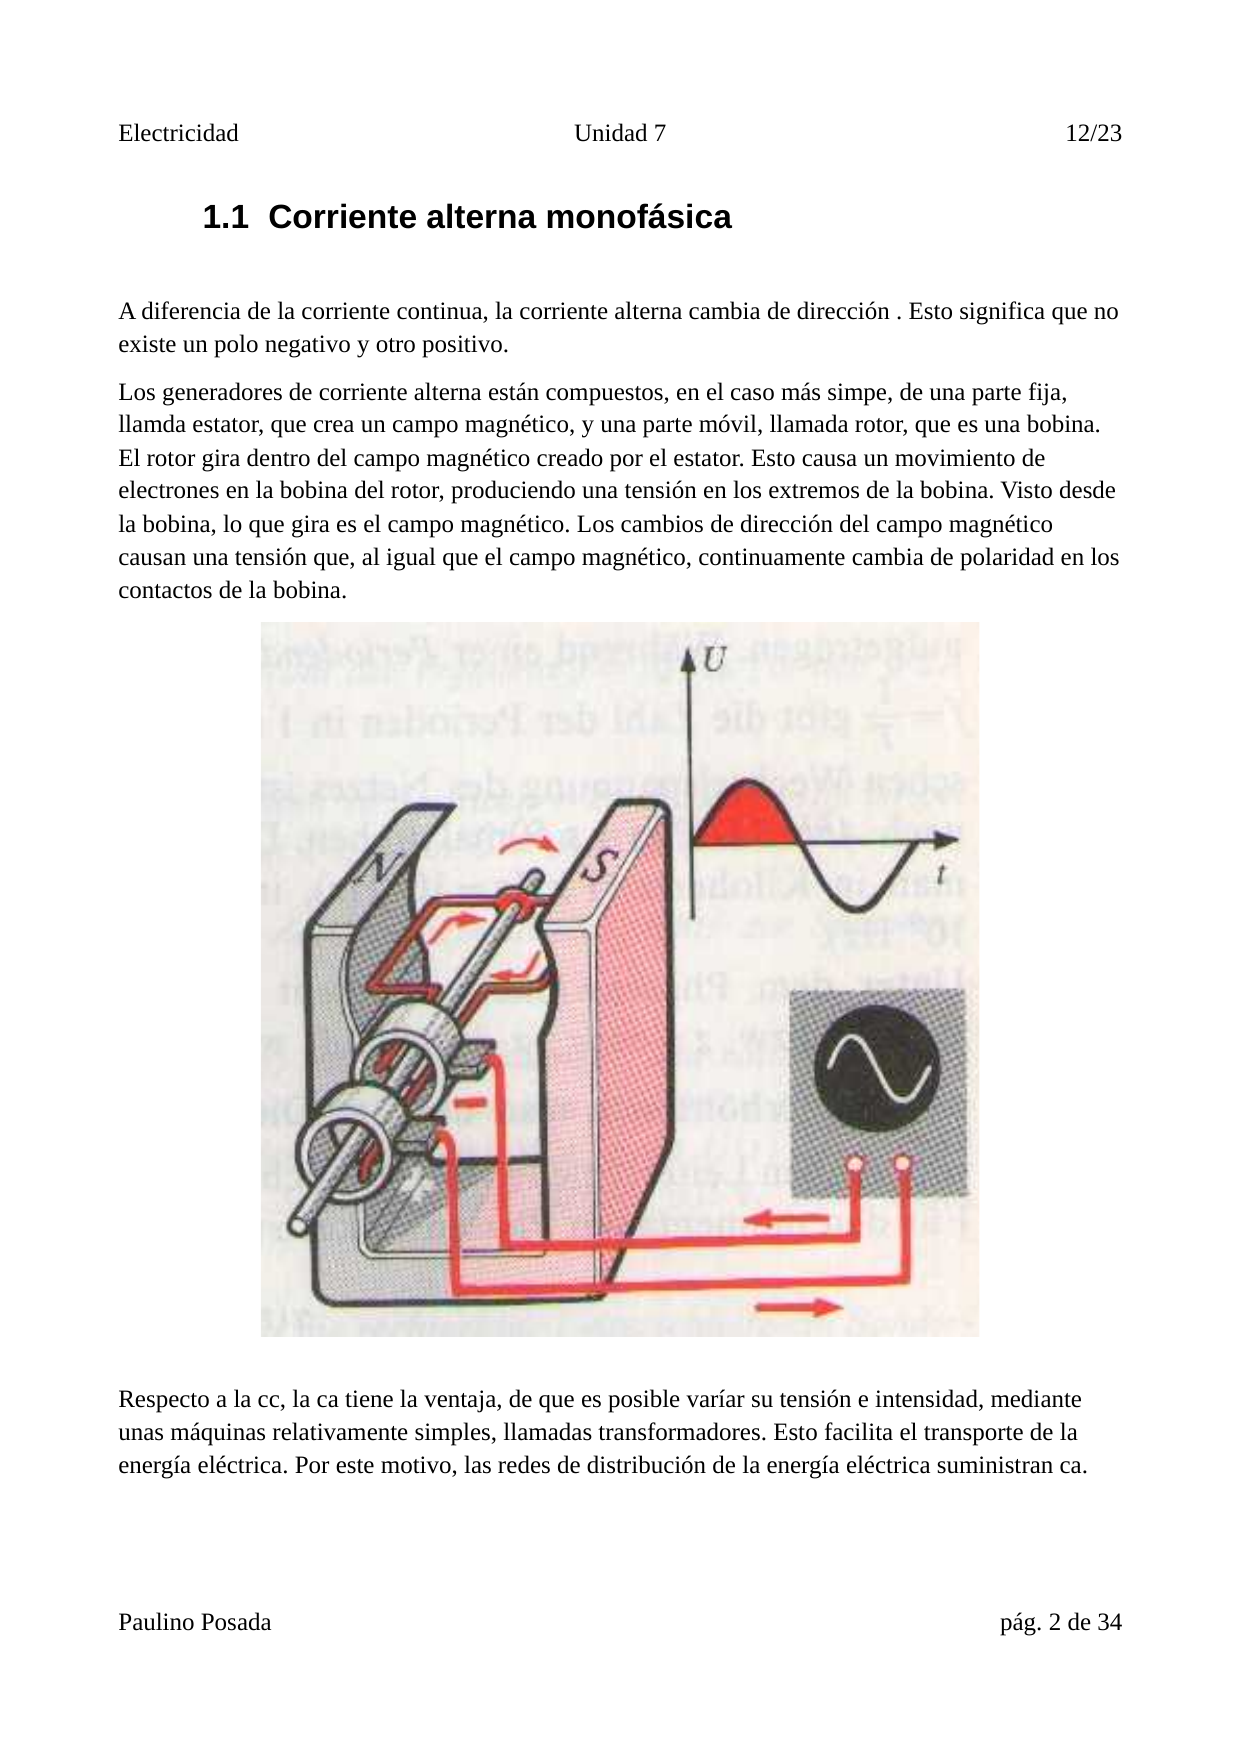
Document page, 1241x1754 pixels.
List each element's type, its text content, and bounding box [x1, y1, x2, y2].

picture [260, 622, 980, 1337]
text Los generadores de corriente alterna están compuestos, en el caso más simpe, de una parte fija, llamda estator, que crea un campo magnético, y una parte móvil, llamada rotor, que es una bobina. El rotor gira dentro del campo magnético creado por el estator. Esto causa un movimiento de electrones en la bobina del rotor, produciendo una tensión en los extremos de la bobina. Visto desde la bobina, lo que gira es el campo magnético. Los cambios de dirección del campo magnético causan una tensión que, al igual que el campo magnético, continuamente cambia de polaridad en los contactos de la bobina. [118, 377, 1122, 603]
subtitle Corriente alterna monofásica [193, 197, 1122, 236]
text Respecto a la cc, la ca tiene la ventaja, de que es posible varíar su tensión e intensidad, mediante unas máquinas relativamente simples, llamadas transformadores. Esto facilita el transporte de la energía eléctrica. Por este motivo, las redes de distribución de la energía eléctrica suministran ca. [118, 1384, 1122, 1479]
text A diferencia de la corriente continua, la corriente alterna cambia de dirección . Esto significa que no existe un polo negativo y otro positivo. [118, 296, 1122, 358]
